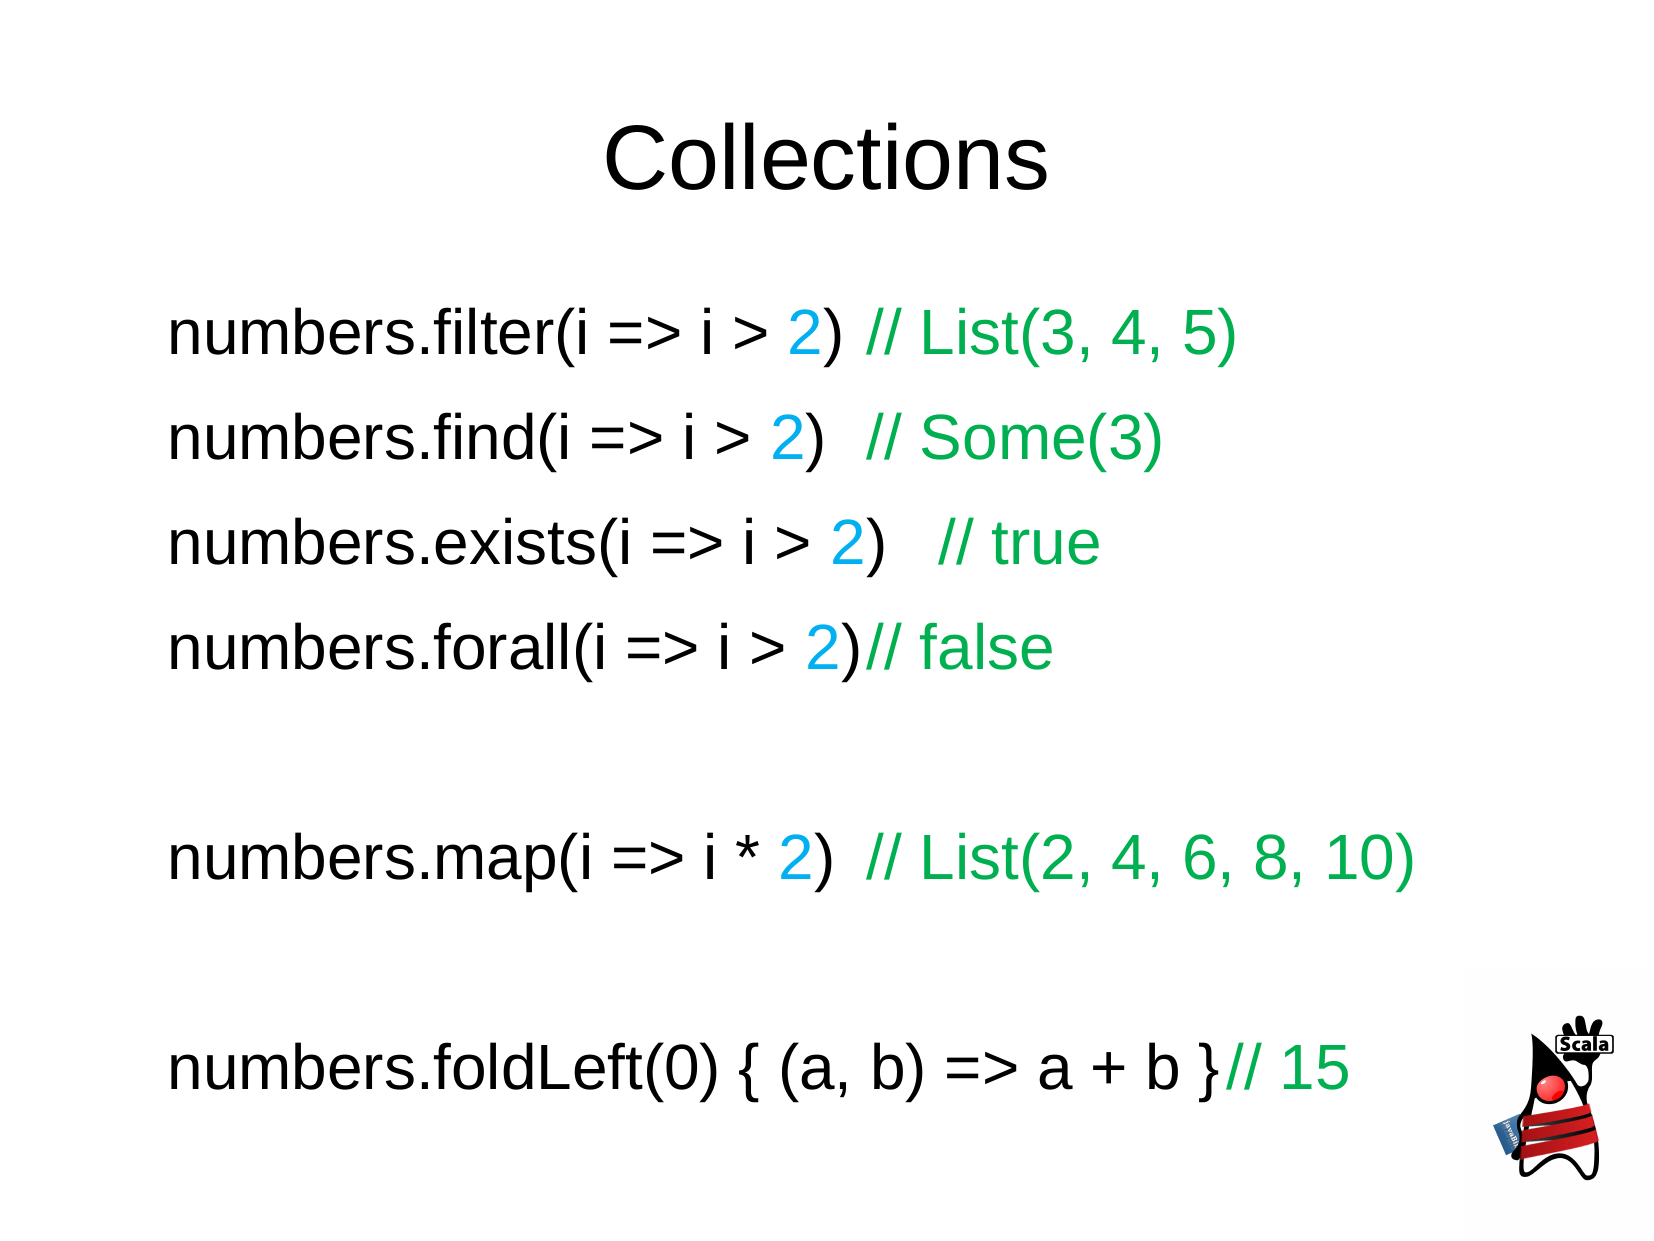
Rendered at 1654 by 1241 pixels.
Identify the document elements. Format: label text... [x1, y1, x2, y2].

list numbers.filter(i => i > 2) // List(3, 4, 5) numbers.find(i => i > 2) // Some(3) numbers.exists(i => i > 2) // true numbers.forall(i => i > 2) // false numbers.map(i => i * 2) // List(2, 4, 6, 8, 10) numbers.foldLeft(0) { (a, b) => a + b } // 15 [82, 290, 1571, 1109]
title Collections [82, 56, 1571, 250]
